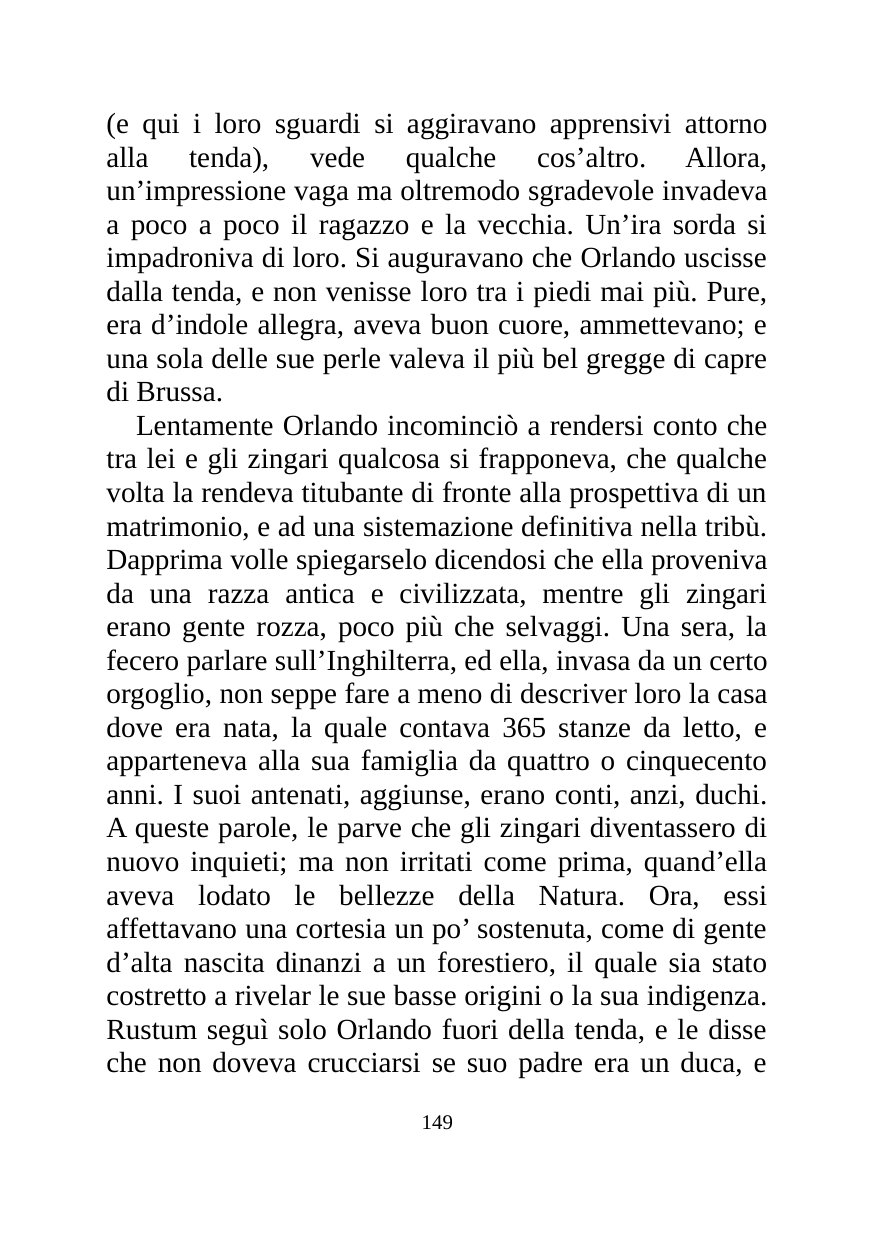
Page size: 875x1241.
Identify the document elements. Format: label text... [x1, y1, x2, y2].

text (e qui i loro sguardi si aggiravano apprensivi attorno alla tenda), vede qualche cos’altro. Allora, un’impressione vaga ma oltremodo sgradevole invadeva a poco a poco il ragazzo e la vecchia. Un’ira sorda si impadroniva di loro. Si auguravano che Orlando uscisse dalla tenda, e non venisse loro tra i piedi mai più. Pure, era d’indole allegra, aveva buon cuore, ammettevano; e una sola delle sue perle valeva il più bel gregge di capre di Brussa. [106, 106, 768, 408]
text Lentamente Orlando incominciò a rendersi conto che tra lei e gli zingari qualcosa si frapponeva, che qualche volta la rendeva titubante di fronte alla prospettiva di un matrimonio, e ad una sistemazione definitiva nella tribù. Dapprima volle spiegarselo dicendosi che ella proveniva da una razza antica e civilizzata, mentre gli zingari erano gente rozza, poco più che selvaggi. Una sera, la fecero parlare sull’Inghilterra, ed ella, invasa da un certo orgoglio, non seppe fare a meno di descriver loro la casa dove era nata, la quale contava 365 stanze da letto, e apparteneva alla sua famiglia da quattro o cinquecento anni. I suoi antenati, aggiunse, erano conti, anzi, duchi. A queste parole, le parve che gli zingari diventassero di nuovo inquieti; ma non irritati come prima, quand’ella aveva lodato le bellezze della Natura. Ora, essi affettavano una cortesia un po’ sostenuta, come di gente d’alta nascita dinanzi a un forestiero, il quale sia stato costretto a rivelar le sue basse origini o la sua indigenza. Rustum seguì solo Orlando fuori della tenda, e le disse che non doveva crucciarsi se suo padre era un duca, e [106, 408, 768, 1079]
